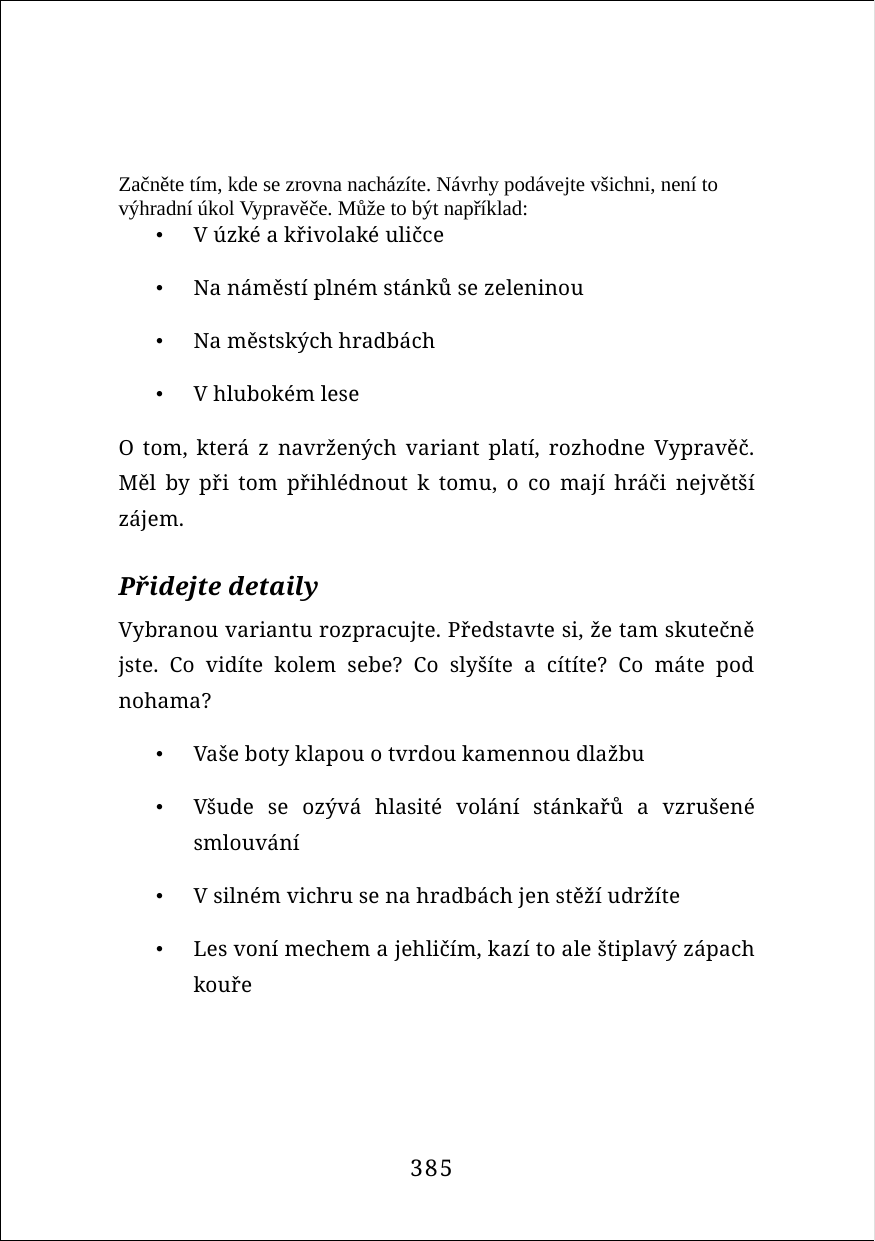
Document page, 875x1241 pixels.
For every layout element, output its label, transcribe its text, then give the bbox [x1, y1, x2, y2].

text O tom, která z navržených variant platí, rozhodne Vypravěč. Měl by při tom přihlédnout k tomu, o co mají hráči největší zájem. [118, 433, 756, 532]
list V silném vichru se na hradbách jen stěží udržíte [156, 881, 756, 909]
subtitle Přidejte detaily [118, 569, 756, 603]
list Les voní mechem a jehličím, kazí to ale štiplavý zápach kouře [156, 934, 756, 998]
text Vybranou variantu rozpracujte. Představte si, že tam skutečně jste. Co vidíte kolem sebe? Co slyšíte a cítíte? Co máte pod nohama? [118, 615, 756, 714]
list V hlubokém lese [156, 379, 756, 408]
list Na náměstí plném stánků se zeleninou [156, 273, 756, 302]
list V úzké a křivolaké uličce [156, 220, 756, 248]
text Začněte tím, kde se zrovna nacházíte. Návrhy podávejte všichni, není to výhradní úkol Vypravěče. Může to být například: [118, 172, 756, 220]
list Všude se ozývá hlasité volání stánkařů a vzrušené smlouvání [156, 792, 756, 856]
list Vaše boty klapou o tvrdou kamennou dlažbu [156, 739, 756, 767]
list Na městských hradbách [156, 326, 756, 355]
